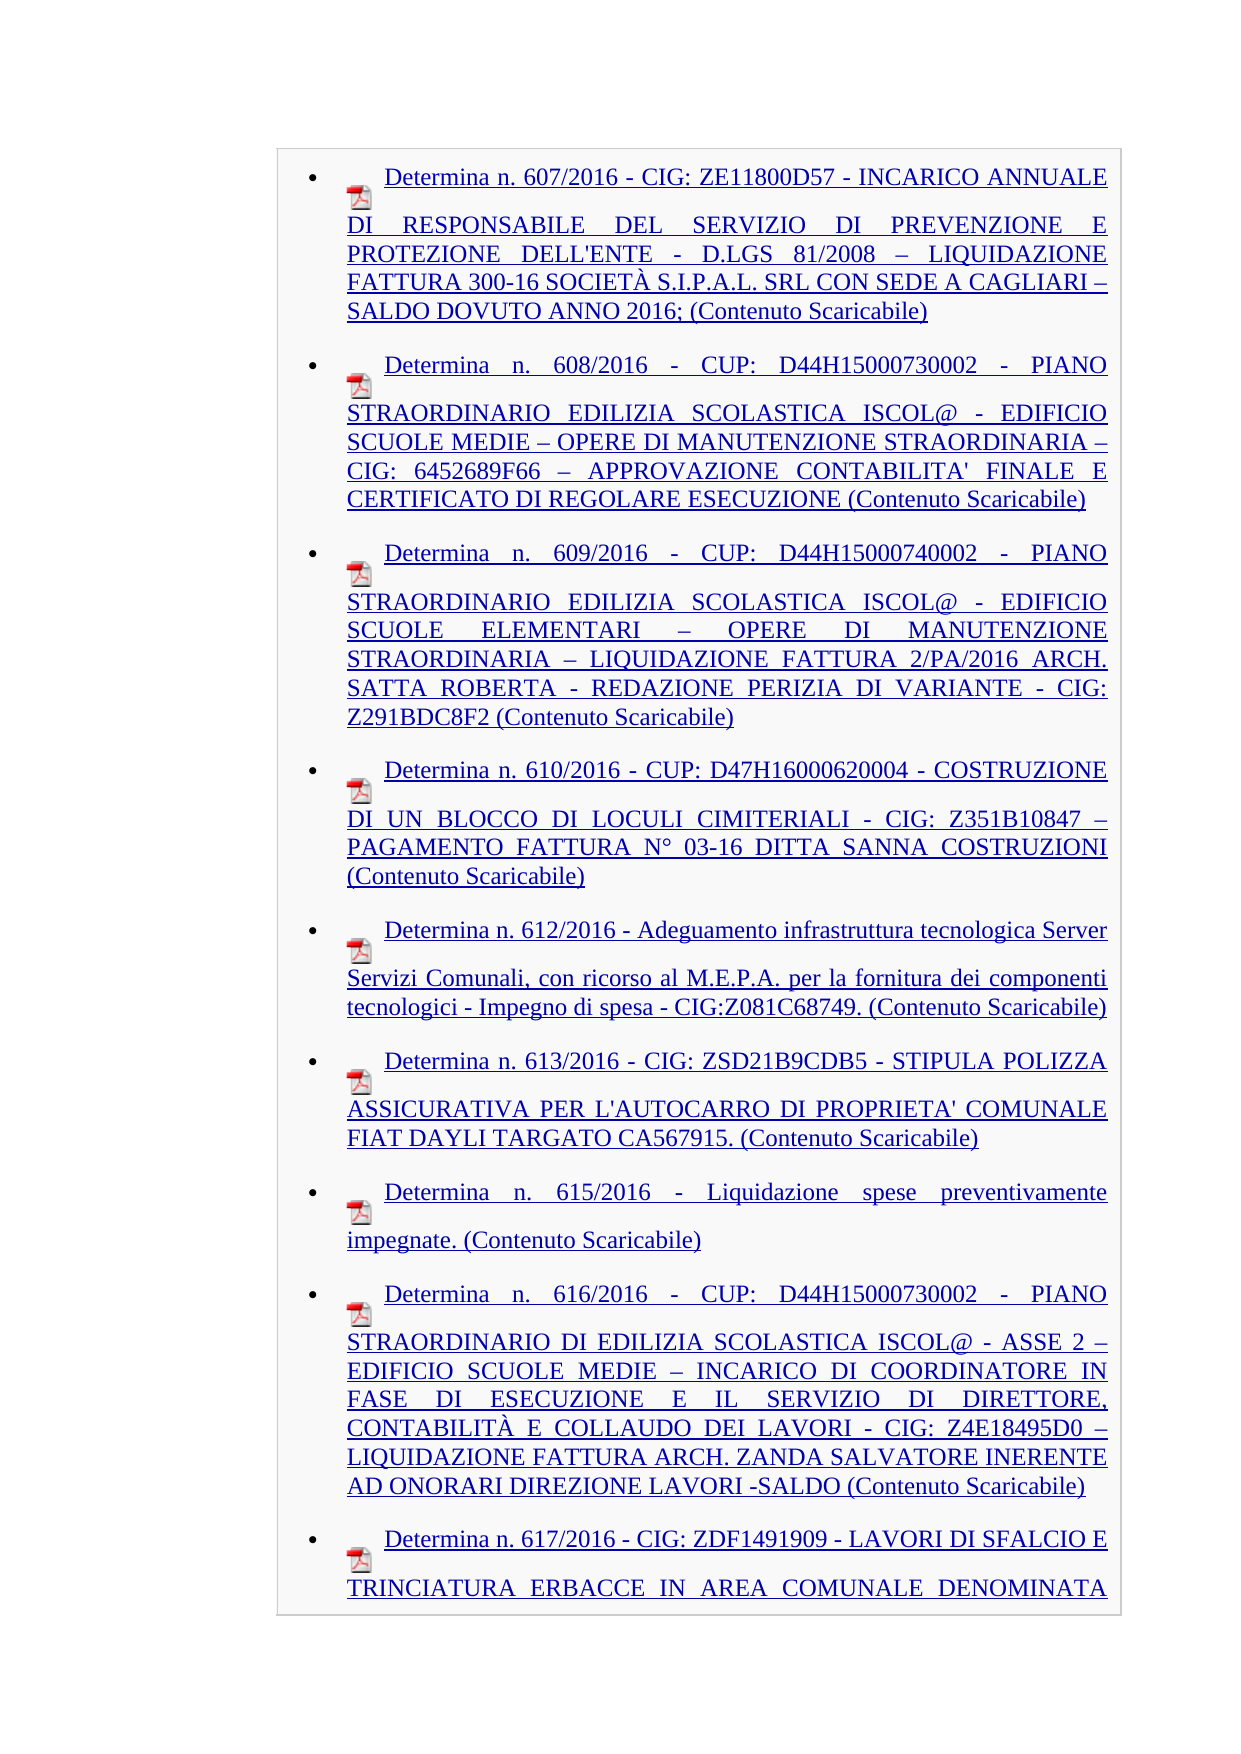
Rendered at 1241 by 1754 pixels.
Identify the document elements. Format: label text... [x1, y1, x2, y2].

list Determina n. 610/2016 - CUP: D47H16000620004 - COSTRUZIONE DI UN BLOCCO DI LOCULI CIMITERIALI - CIG: Z351B10847 – PAGAMENTO FATTURA N° 03-16 DITTA SANNA COSTRUZIONI (Contenuto Scaricabile) [278, 741, 1120, 890]
list Determina n. 608/2016 - CUP: D44H15000730002 - PIANO STRAORDINARIO EDILIZIA SCOLASTICA ISCOL@ - EDIFICIO SCUOLE MEDIE – OPERE DI MANUTENZIONE STRAORDINARIA – CIG: 6452689F66 – APPROVAZIONE CONTABILITA' FINALE E CERTIFICATO DI REGOLARE ESECUZIONE (Contenuto Scaricabile) [278, 336, 1120, 513]
list Determina n. 612/2016 - Adeguamento infrastruttura tecnologica Server Servizi Comunali, con ricorso al M.E.P.A. per la fornitura dei componenti tecnologici - Impegno di spesa - CIG:Z081C68749. (Contenuto Scaricabile) [278, 901, 1120, 1021]
list Determina n. 613/2016 - CIG: ZSD21B9CDB5 - STIPULA POLIZZA ASSICURATIVA PER L'AUTOCARRO DI PROPRIETA' COMUNALE FIAT DAYLI TARGATO CA567915. (Contenuto Scaricabile) [278, 1032, 1120, 1152]
list Determina n. 609/2016 - CUP: D44H15000740002 - PIANO STRAORDINARIO EDILIZIA SCOLASTICA ISCOL@ - EDIFICIO SCUOLE ELEMENTARI – OPERE DI MANUTENZIONE STRAORDINARIA – LIQUIDAZIONE FATTURA 2/PA/2016 ARCH. SATTA ROBERTA - REDAZIONE PERIZIA DI VARIANTE - CIG: Z291BDC8F2 (Contenuto Scaricabile) [278, 524, 1120, 730]
list Determina n. 616/2016 - CUP: D44H15000730002 - PIANO STRAORDINARIO DI EDILIZIA SCOLASTICA ISCOL@ - ASSE 2 – EDIFICIO SCUOLE MEDIE – INCARICO DI COORDINATORE IN FASE DI ESECUZIONE E IL SERVIZIO DI DIRETTORE, CONTABILITÀ E COLLAUDO DEI LAVORI - CIG: Z4E18495D0 – LIQUIDAZIONE FATTURA ARCH. ZANDA SALVATORE INERENTE AD ONORARI DIREZIONE LAVORI -SALDO (Contenuto Scaricabile) [278, 1265, 1120, 1499]
list Determina n. 617/2016 - CIG: ZDF1491909 - LAVORI DI SFALCIO E TRINCIATURA ERBACCE IN AREA COMUNALE DENOMINATA [278, 1511, 1120, 1614]
list Determina n. 615/2016 - Liquidazione spese preventivamente impegnate. (Contenuto Scaricabile) [278, 1163, 1120, 1254]
list Determina n. 607/2016 - CIG: ZE11800D57 - INCARICO ANNUALE DI RESPONSABILE DEL SERVIZIO DI PREVENZIONE E PROTEZIONE DELL'ENTE - D.LGS 81/2008 – LIQUIDAZIONE FATTURA 300-16 SOCIETÀ S.I.P.A.L. SRL CON SEDE A CAGLIARI – SALDO DOVUTO ANNO 2016; (Contenuto Scaricabile) [278, 149, 1120, 325]
